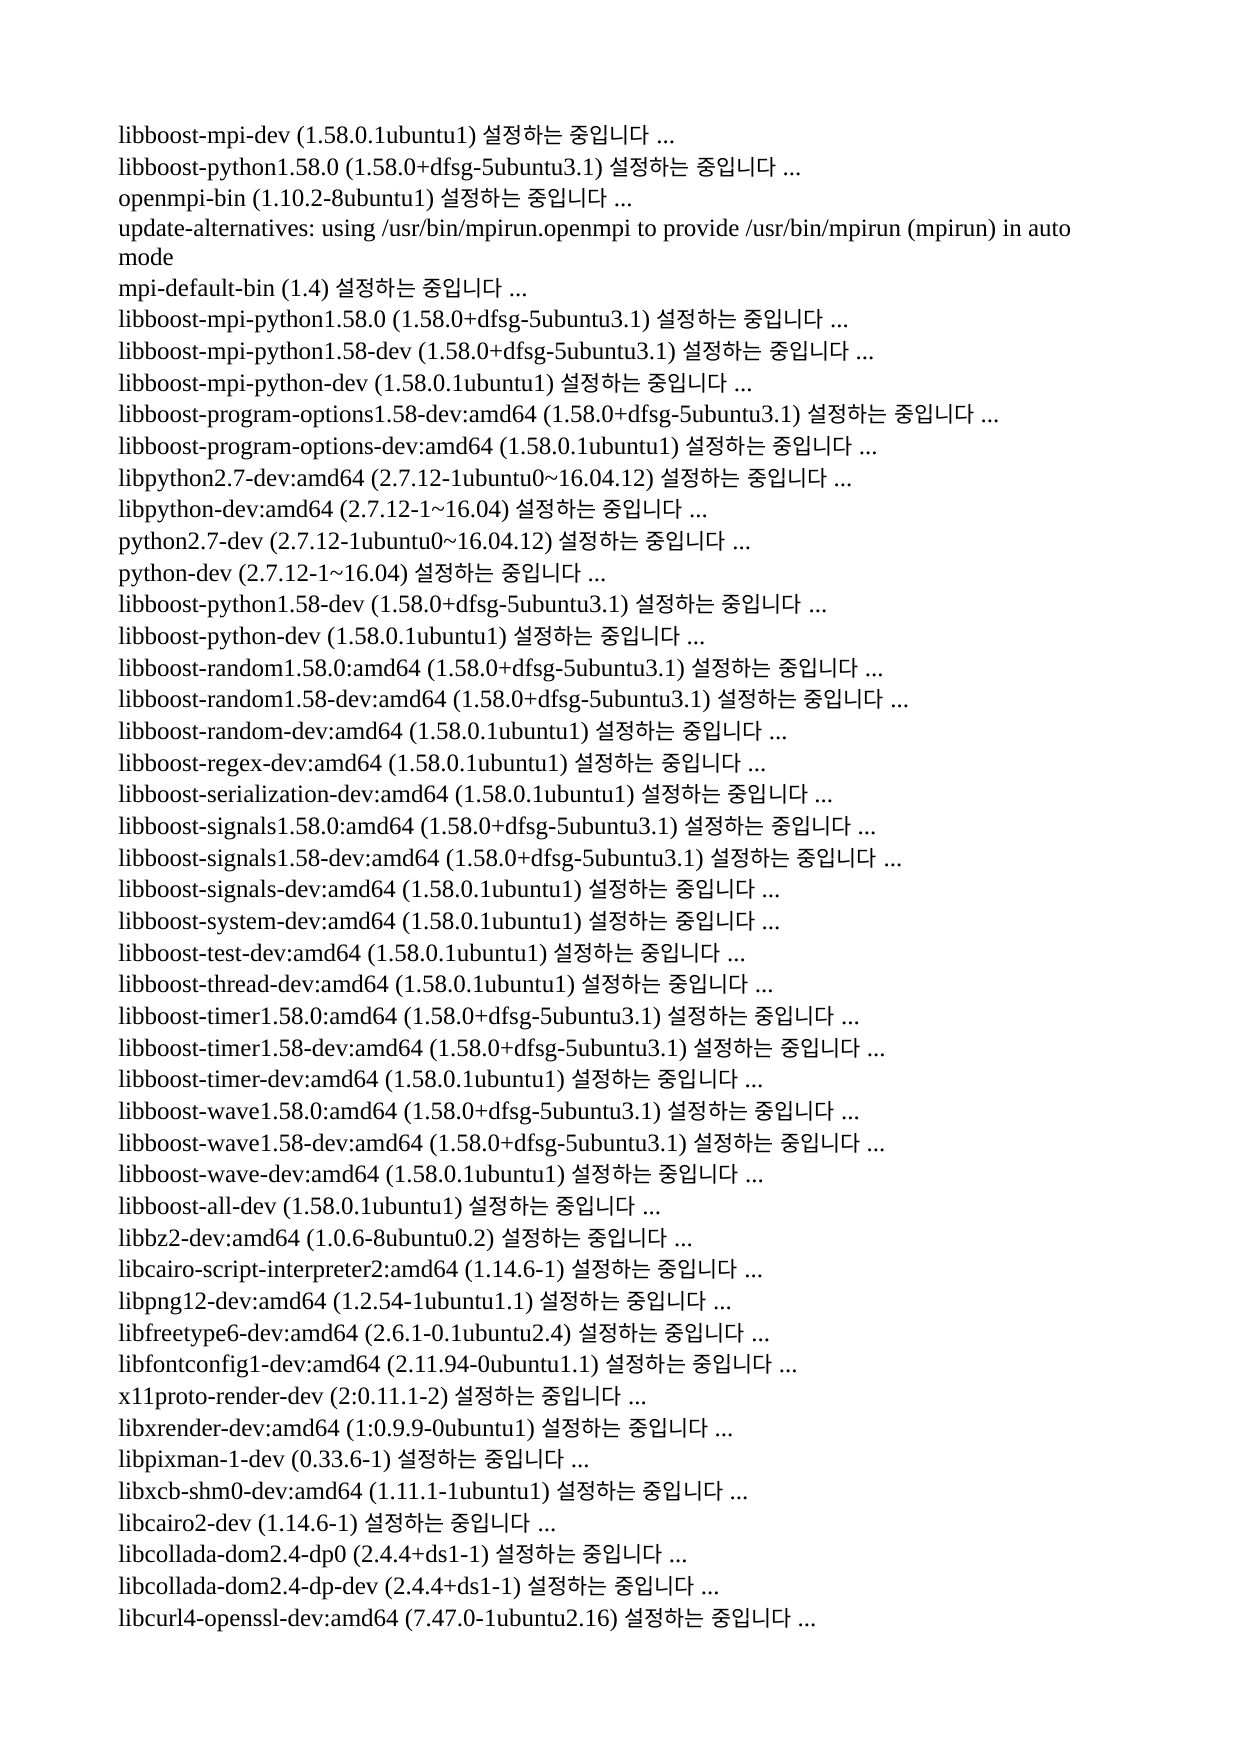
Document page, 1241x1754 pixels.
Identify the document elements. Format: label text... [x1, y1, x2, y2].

text libboost-wave1.58.0:amd64 (1.58.0+dfsg-5ubuntu3.1) 설정하는 중입니다 ... [118, 1094, 1122, 1126]
text libboost-random1.58-dev:amd64 (1.58.0+dfsg-5ubuntu3.1) 설정하는 중입니다 ... [118, 682, 1122, 714]
text libboost-mpi-dev (1.58.0.1ubuntu1) 설정하는 중입니다 ... [118, 118, 1122, 150]
text libboost-program-options1.58-dev:amd64 (1.58.0+dfsg-5ubuntu3.1) 설정하는 중입니다 ... [118, 397, 1122, 429]
text python2.7-dev (2.7.12-1ubuntu0~16.04.12) 설정하는 중입니다 ... [118, 524, 1122, 556]
text libboost-signals1.58.0:amd64 (1.58.0+dfsg-5ubuntu3.1) 설정하는 중입니다 ... [118, 809, 1122, 841]
text libcairo-script-interpreter2:amd64 (1.14.6-1) 설정하는 중입니다 ... [118, 1252, 1122, 1284]
text libcairo2-dev (1.14.6-1) 설정하는 중입니다 ... [118, 1506, 1122, 1537]
text libboost-python1.58-dev (1.58.0+dfsg-5ubuntu3.1) 설정하는 중입니다 ... [118, 587, 1122, 619]
text libpython2.7-dev:amd64 (2.7.12-1ubuntu0~16.04.12) 설정하는 중입니다 ... [118, 461, 1122, 492]
text libboost-thread-dev:amd64 (1.58.0.1ubuntu1) 설정하는 중입니다 ... [118, 967, 1122, 999]
text libboost-timer1.58-dev:amd64 (1.58.0+dfsg-5ubuntu3.1) 설정하는 중입니다 ... [118, 1031, 1122, 1062]
text libboost-program-options-dev:amd64 (1.58.0.1ubuntu1) 설정하는 중입니다 ... [118, 429, 1122, 461]
text libcollada-dom2.4-dp0 (2.4.4+ds1-1) 설정하는 중입니다 ... [118, 1537, 1122, 1569]
text libboost-regex-dev:amd64 (1.58.0.1ubuntu1) 설정하는 중입니다 ... [118, 746, 1122, 777]
text libboost-timer1.58.0:amd64 (1.58.0+dfsg-5ubuntu3.1) 설정하는 중입니다 ... [118, 999, 1122, 1031]
text libboost-wave-dev:amd64 (1.58.0.1ubuntu1) 설정하는 중입니다 ... [118, 1157, 1122, 1189]
text libboost-random-dev:amd64 (1.58.0.1ubuntu1) 설정하는 중입니다 ... [118, 714, 1122, 746]
text x11proto-render-dev (2:0.11.1-2) 설정하는 중입니다 ... [118, 1379, 1122, 1411]
text libboost-mpi-python1.58.0 (1.58.0+dfsg-5ubuntu3.1) 설정하는 중입니다 ... [118, 302, 1122, 334]
text libbz2-dev:amd64 (1.0.6-8ubuntu0.2) 설정하는 중입니다 ... [118, 1221, 1122, 1252]
text libboost-mpi-python1.58-dev (1.58.0+dfsg-5ubuntu3.1) 설정하는 중입니다 ... [118, 334, 1122, 366]
text libpython-dev:amd64 (2.7.12-1~16.04) 설정하는 중입니다 ... [118, 492, 1122, 524]
text libboost-wave1.58-dev:amd64 (1.58.0+dfsg-5ubuntu3.1) 설정하는 중입니다 ... [118, 1126, 1122, 1157]
text libboost-timer-dev:amd64 (1.58.0.1ubuntu1) 설정하는 중입니다 ... [118, 1062, 1122, 1094]
text libcurl4-openssl-dev:amd64 (7.47.0-1ubuntu2.16) 설정하는 중입니다 ... [118, 1601, 1122, 1632]
text mpi-default-bin (1.4) 설정하는 중입니다 ... [118, 271, 1122, 302]
text libboost-python1.58.0 (1.58.0+dfsg-5ubuntu3.1) 설정하는 중입니다 ... [118, 150, 1122, 181]
text libboost-mpi-python-dev (1.58.0.1ubuntu1) 설정하는 중입니다 ... [118, 366, 1122, 397]
text update-alternatives: using /usr/bin/mpirun.openmpi to provide /usr/bin/mpirun (mpirun) in auto mode [118, 213, 1122, 271]
text libboost-test-dev:amd64 (1.58.0.1ubuntu1) 설정하는 중입니다 ... [118, 936, 1122, 967]
text libcollada-dom2.4-dp-dev (2.4.4+ds1-1) 설정하는 중입니다 ... [118, 1569, 1122, 1601]
text libboost-signals-dev:amd64 (1.58.0.1ubuntu1) 설정하는 중입니다 ... [118, 872, 1122, 904]
text libpixman-1-dev (0.33.6-1) 설정하는 중입니다 ... [118, 1442, 1122, 1474]
text libfontconfig1-dev:amd64 (2.11.94-0ubuntu1.1) 설정하는 중입니다 ... [118, 1347, 1122, 1379]
text libboost-system-dev:amd64 (1.58.0.1ubuntu1) 설정하는 중입니다 ... [118, 904, 1122, 936]
text libxrender-dev:amd64 (1:0.9.9-0ubuntu1) 설정하는 중입니다 ... [118, 1411, 1122, 1442]
text openmpi-bin (1.10.2-8ubuntu1) 설정하는 중입니다 ... [118, 181, 1122, 213]
text python-dev (2.7.12-1~16.04) 설정하는 중입니다 ... [118, 556, 1122, 587]
text libpng12-dev:amd64 (1.2.54-1ubuntu1.1) 설정하는 중입니다 ... [118, 1284, 1122, 1316]
text libboost-python-dev (1.58.0.1ubuntu1) 설정하는 중입니다 ... [118, 619, 1122, 651]
text libboost-signals1.58-dev:amd64 (1.58.0+dfsg-5ubuntu3.1) 설정하는 중입니다 ... [118, 841, 1122, 872]
text libboost-serialization-dev:amd64 (1.58.0.1ubuntu1) 설정하는 중입니다 ... [118, 777, 1122, 809]
text libxcb-shm0-dev:amd64 (1.11.1-1ubuntu1) 설정하는 중입니다 ... [118, 1474, 1122, 1506]
text libboost-random1.58.0:amd64 (1.58.0+dfsg-5ubuntu3.1) 설정하는 중입니다 ... [118, 651, 1122, 682]
text libboost-all-dev (1.58.0.1ubuntu1) 설정하는 중입니다 ... [118, 1189, 1122, 1221]
text libfreetype6-dev:amd64 (2.6.1-0.1ubuntu2.4) 설정하는 중입니다 ... [118, 1316, 1122, 1347]
